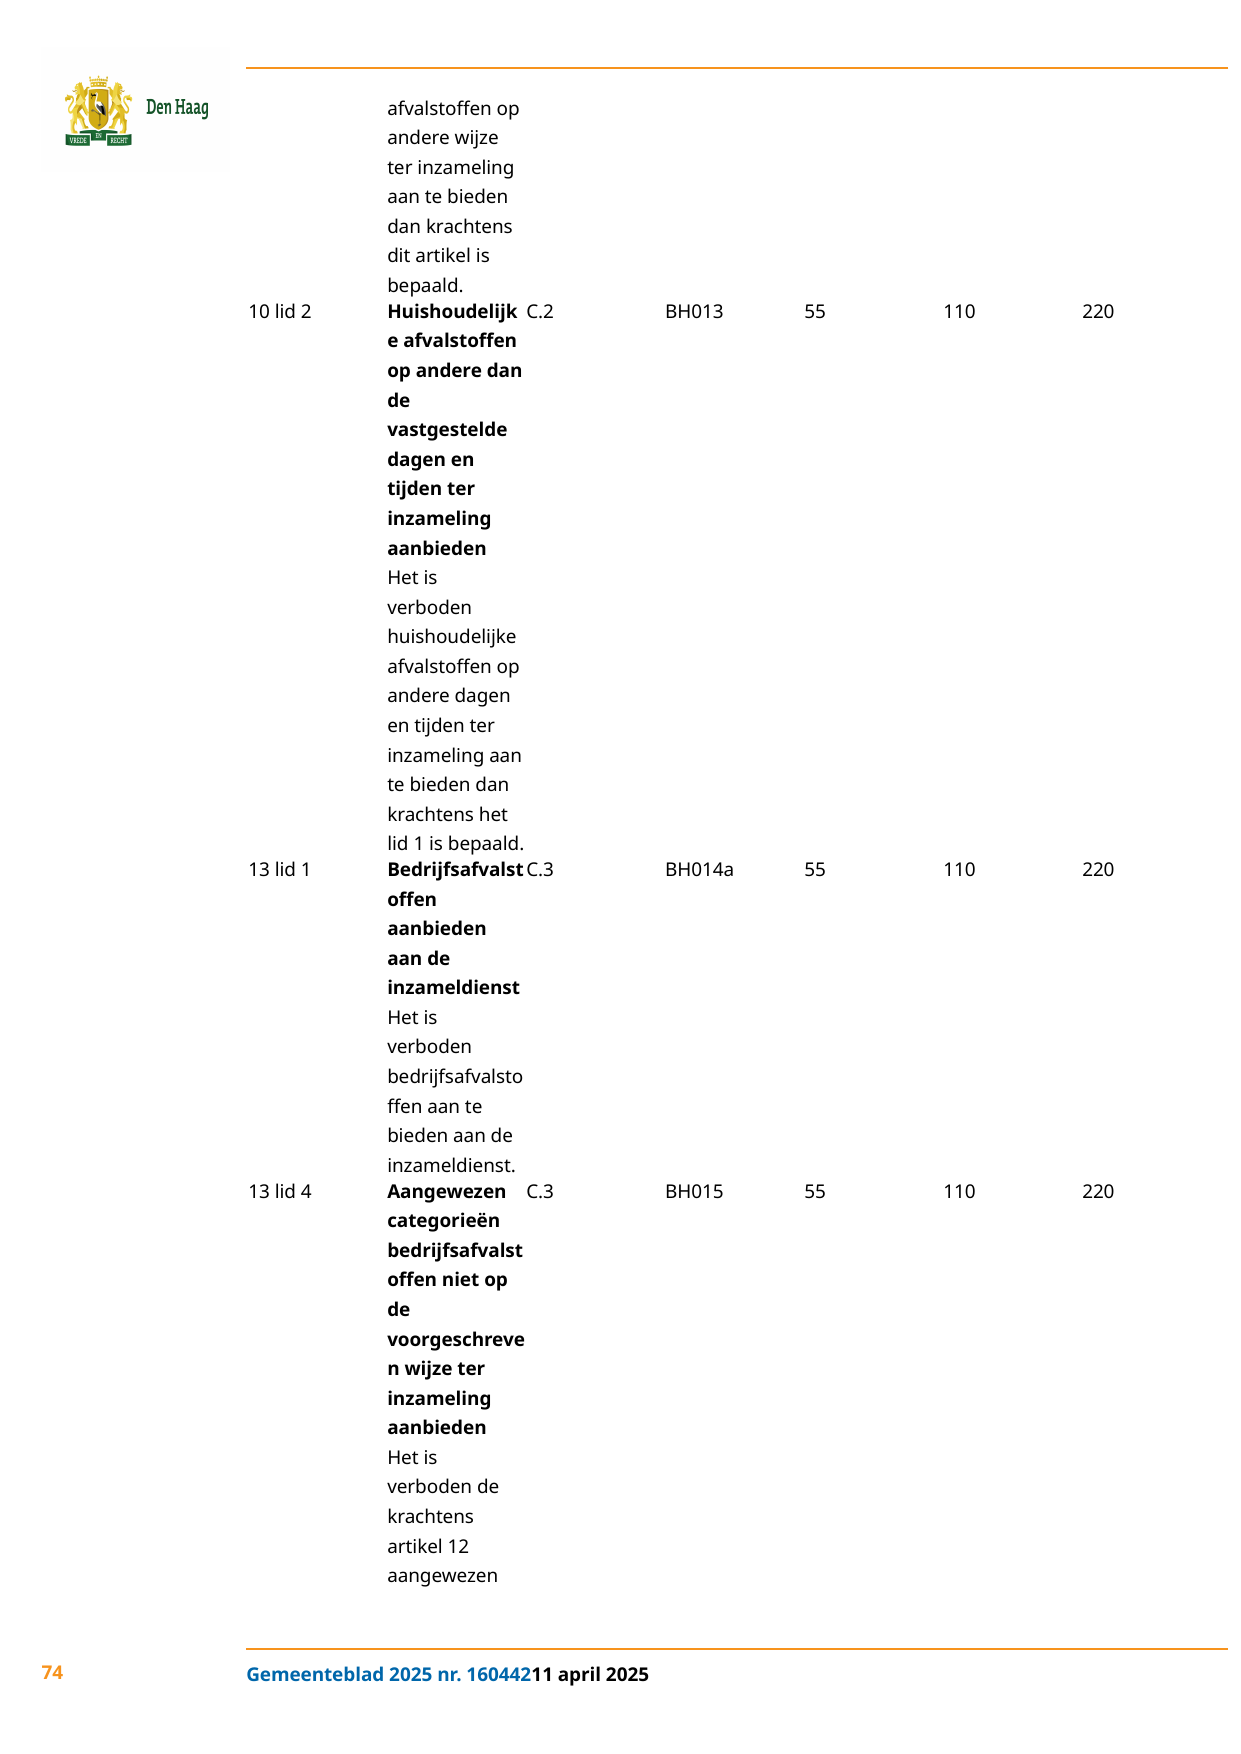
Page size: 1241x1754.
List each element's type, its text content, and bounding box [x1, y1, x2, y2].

table_cell 220 [1082, 1178, 1152, 1588]
table_cell 55 [804, 298, 943, 856]
table_cell [804, 95, 943, 298]
table_cell [1082, 95, 1152, 298]
table_cell C.3 [526, 1178, 665, 1588]
table_cell BH013 [665, 298, 804, 856]
table_cell [248, 95, 387, 298]
table_cell 13 lid 4 [248, 1178, 387, 1588]
table_cell [943, 95, 1082, 298]
table_cell 110 [943, 298, 1082, 856]
picture [41, 47, 231, 172]
table_cell Bedrijfsafvalstoffen aanbieden aan de inzameldienst Het is verboden bedrijfsafvalstoffen aan te bieden aan de inzameldienst. [387, 856, 526, 1178]
table_cell 220 [1082, 856, 1152, 1178]
table_cell BH014a [665, 856, 804, 1178]
table_cell C.2 [526, 298, 665, 856]
table_cell 13 lid 1 [248, 856, 387, 1178]
table_cell 55 [804, 856, 943, 1178]
table_cell Huishoudelijke afvalstoffen op andere dan de vastgestelde dagen en tijden ter inzameling aanbieden Het is verboden huishoudelijke afvalstoffen op andere dagen en tijden ter inzameling aan te bieden dan krachtens het lid 1 is bepaald. [387, 298, 526, 856]
table_cell 110 [943, 1178, 1082, 1588]
table_cell [665, 95, 804, 298]
table_cell 220 [1082, 298, 1152, 856]
table_cell 10 lid 2 [248, 298, 387, 856]
table_cell 55 [804, 1178, 943, 1588]
table_cell C.3 [526, 856, 665, 1178]
table_cell afvalstoffen op andere wijze ter inzameling aan te bieden dan krachtens dit artikel is bepaald. [387, 95, 526, 298]
table_cell BH015 [665, 1178, 804, 1588]
table_cell 110 [943, 856, 1082, 1178]
table_cell [526, 95, 665, 298]
table_cell Aangewezen categorieën bedrijfsafvalstoffen niet op de voorgeschreven wijze ter inzameling aanbieden Het is verboden de krachtens artikel 12 aangewezen [387, 1178, 526, 1588]
